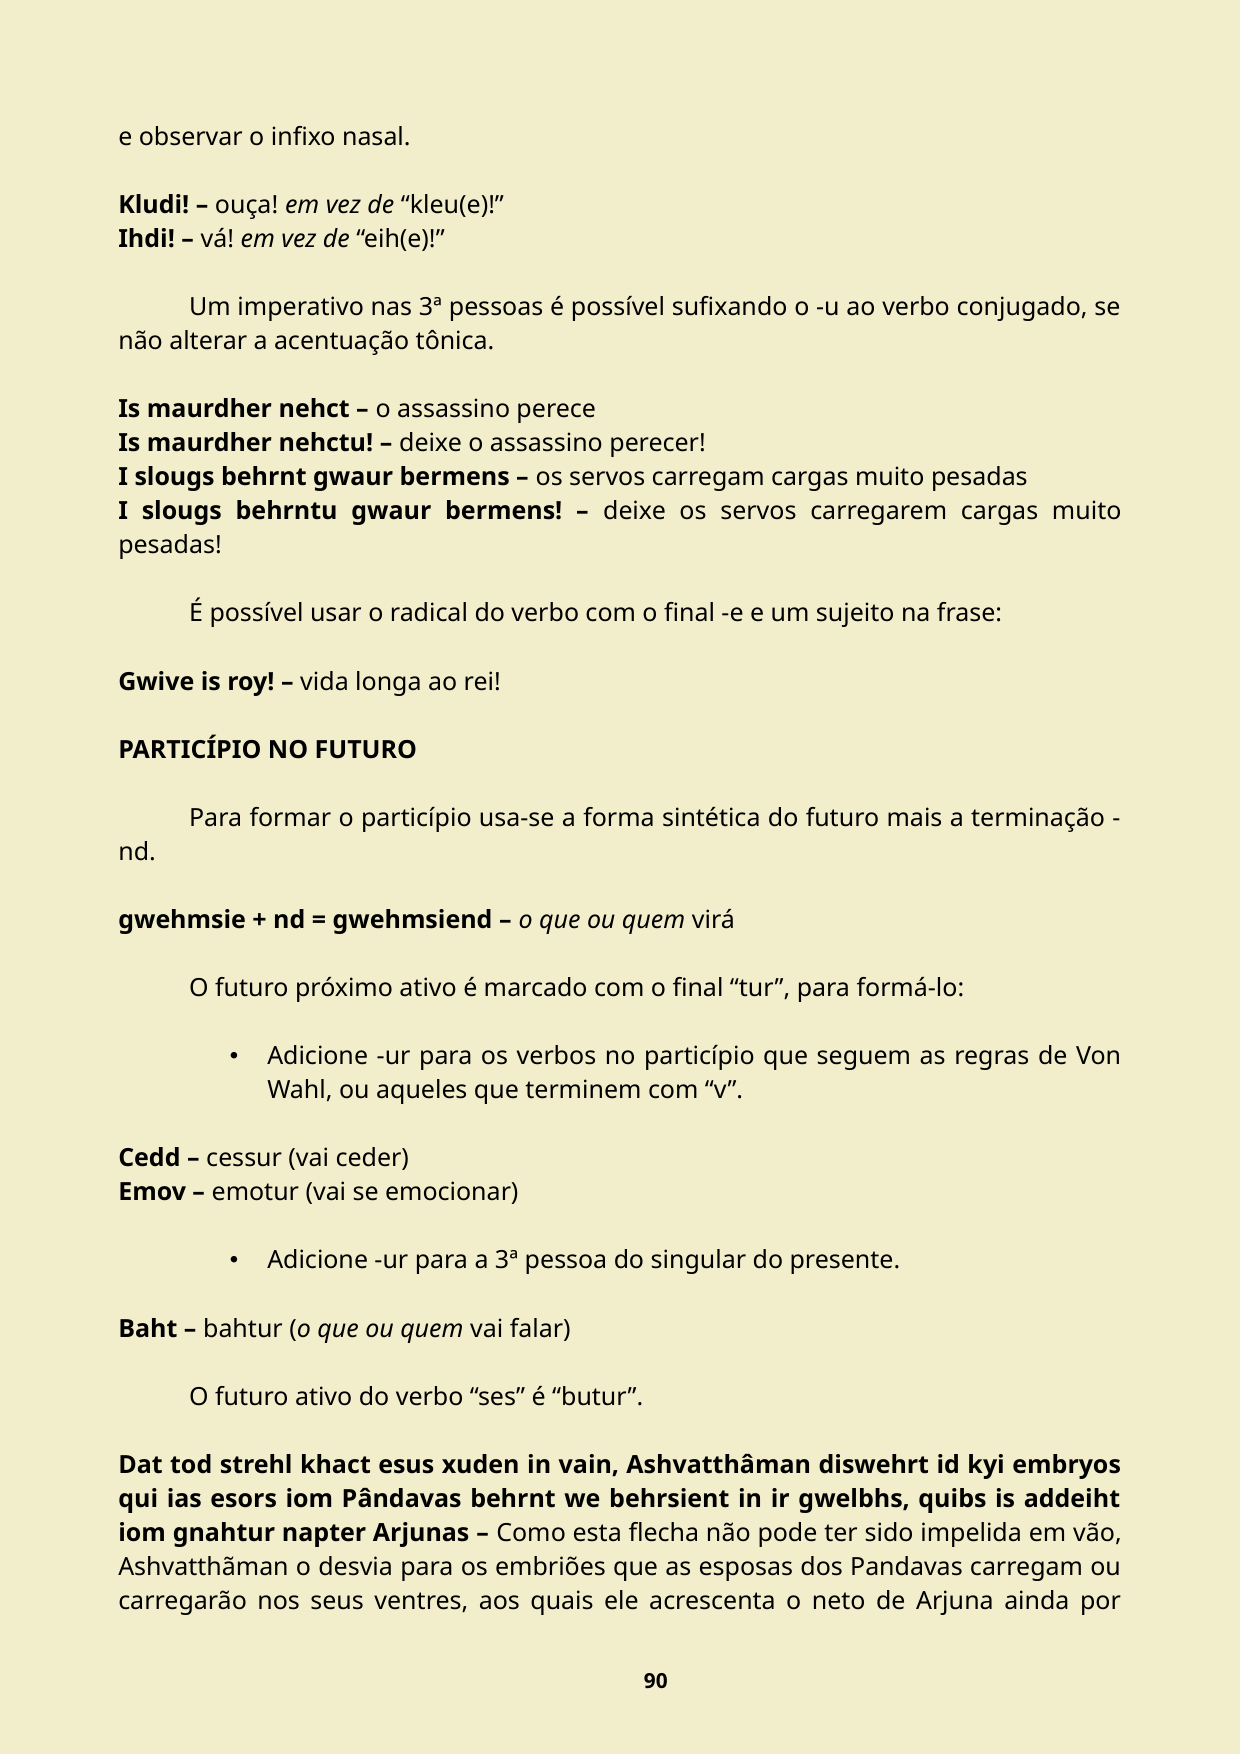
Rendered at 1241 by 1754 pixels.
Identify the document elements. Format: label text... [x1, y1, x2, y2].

list Adicione -ur para os verbos no particípio que seguem as regras de Von Wahl, ou aqueles que terminem com “v”. [229, 1038, 1122, 1106]
text O futuro ativo do verbo “ses” é “butur”. [118, 1378, 1122, 1412]
text Cedd – cessur (vai ceder) [118, 1140, 1122, 1174]
text É possível usar o radical do verbo com o final -e e um sujeito na frase: [118, 595, 1122, 629]
text Is maurdher nehctu! – deixe o assassino perecer! [118, 425, 1122, 459]
text Kludi! – ouça! em vez de “kleu(e)!” [118, 186, 1122, 220]
text Gwive is roy! – vida longa ao rei! [118, 663, 1122, 697]
text gwehmsie + nd = gwehmsiend – o que ou quem virá [118, 902, 1122, 936]
text e observar o infixo nasal. [118, 118, 1122, 152]
text Um imperativo nas 3ª pessoas é possível sufixando o -u ao verbo conjugado, se não alterar a acentuação tônica. [118, 288, 1122, 357]
text O futuro próximo ativo é marcado com o final “tur”, para formá-lo: [118, 970, 1122, 1004]
text Emov – emotur (vai se emocionar) [118, 1174, 1122, 1208]
list Adicione -ur para a 3ª pessoa do singular do presente. [229, 1242, 1122, 1276]
text Dat tod strehl khact esus xuden in vain, Ashvatthâman diswehrt id kyi embryos qui ias esors iom Pândavas behrnt we behrsient in ir gwelbhs, quibs is addeiht iom gnahtur napter Arjunas – Como esta flecha não pode ter sido impelida em vão, Ashvatthãman o desvia para os embriões que as esposas dos Pandavas carregam ou carregarão nos seus ventres, aos quais ele acrescenta o neto de Arjuna ainda por [118, 1447, 1122, 1617]
subtitle PARTICÍPIO NO FUTURO [118, 731, 1122, 765]
text I slougs behrntu gwaur bermens! – deixe os servos carregarem cargas muito pesadas! [118, 493, 1122, 561]
text Baht – bahtur (o que ou quem vai falar) [118, 1310, 1122, 1344]
text I slougs behrnt gwaur bermens – os servos carregam cargas muito pesadas [118, 459, 1122, 493]
text Ihdi! – vá! em vez de “eih(e)!” [118, 220, 1122, 254]
text Para formar o particípio usa-se a forma sintética do futuro mais a terminação -nd. [118, 799, 1122, 867]
text Is maurdher nehct – o assassino perece [118, 391, 1122, 425]
